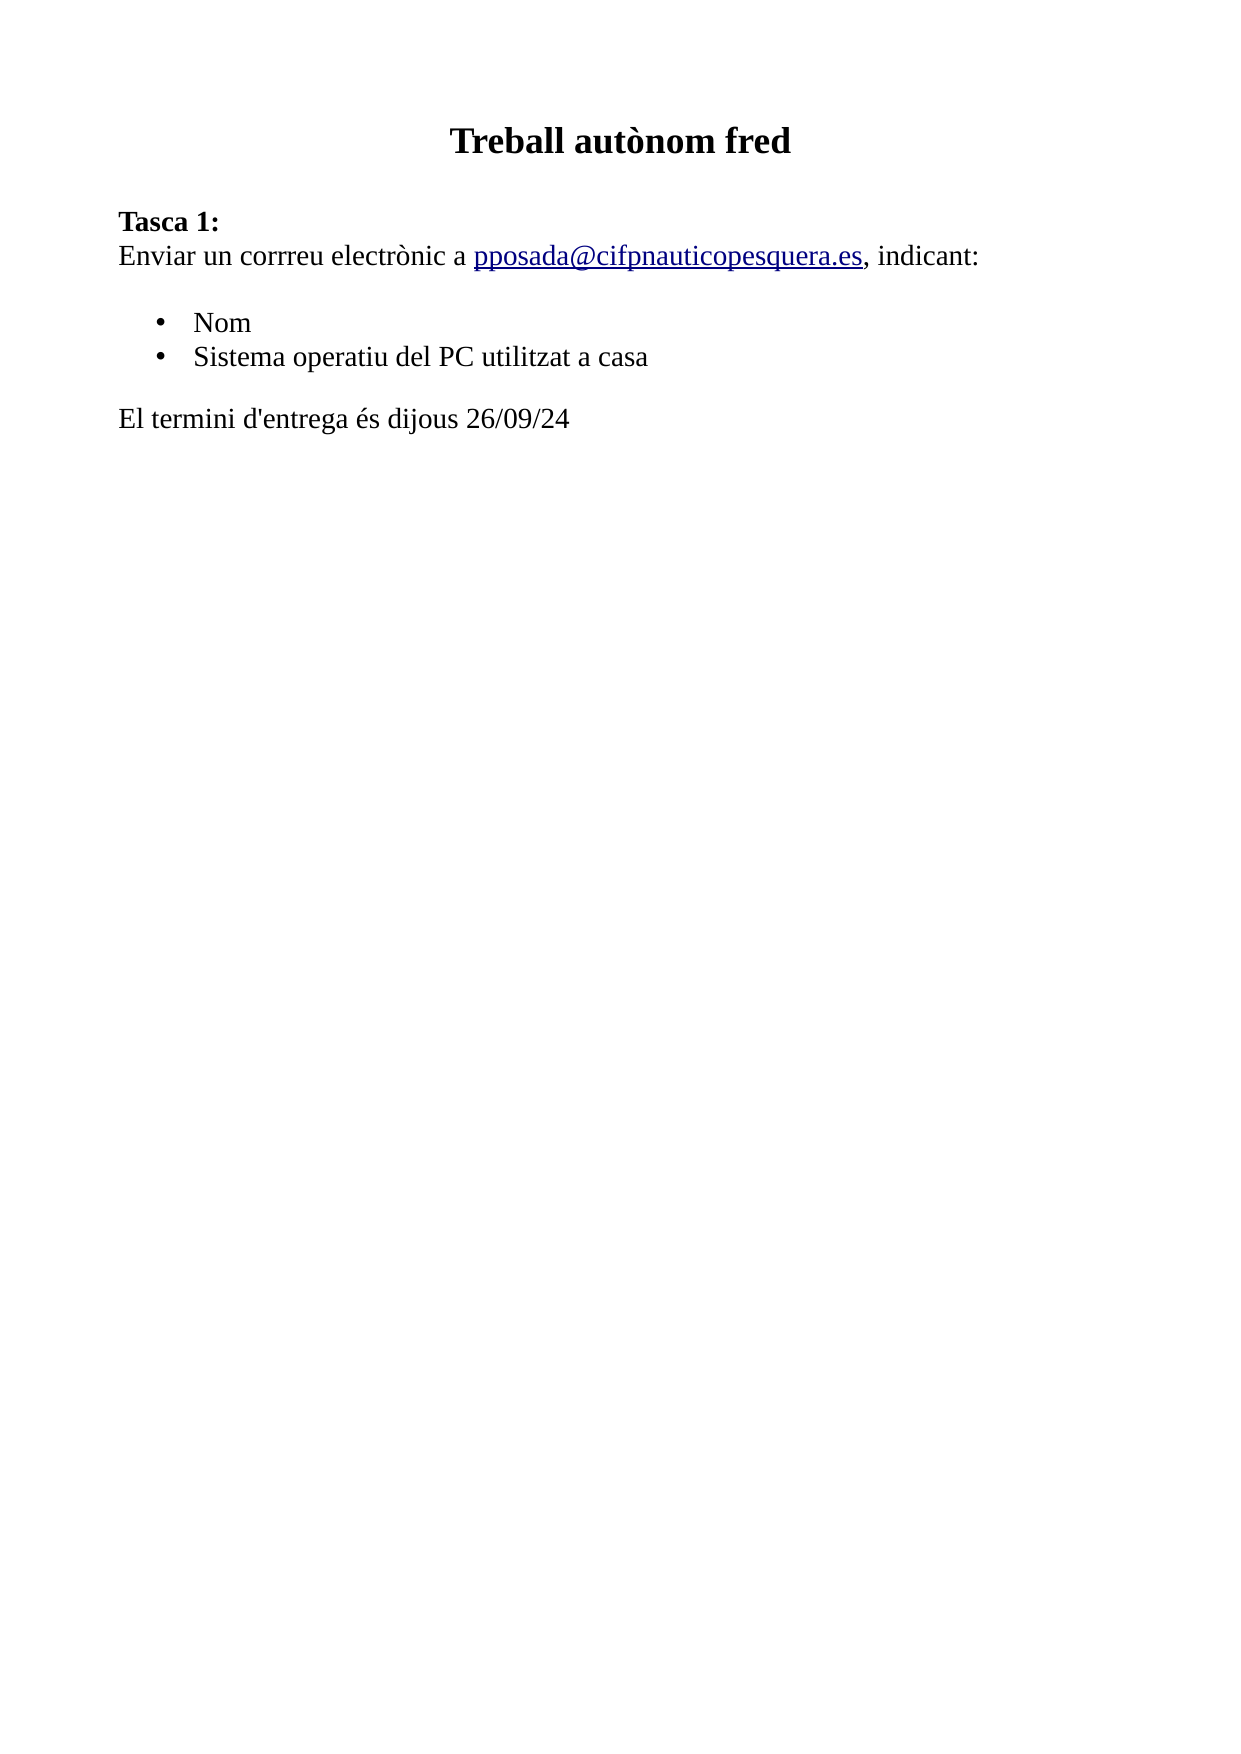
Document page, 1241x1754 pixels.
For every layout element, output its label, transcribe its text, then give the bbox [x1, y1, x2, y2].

list Nom [156, 305, 1122, 339]
text Tasca 1: [118, 204, 1122, 238]
list Sistema operatiu del PC utilitzat a casa [156, 339, 1122, 372]
text El termini d'entrega és dijous 26/09/24 [118, 401, 1122, 434]
text Enviar un corrreu electrònic a pposada@cifpnauticopesquera.es, indicant: [118, 238, 1122, 271]
text Treball autònom fred [118, 118, 1122, 161]
